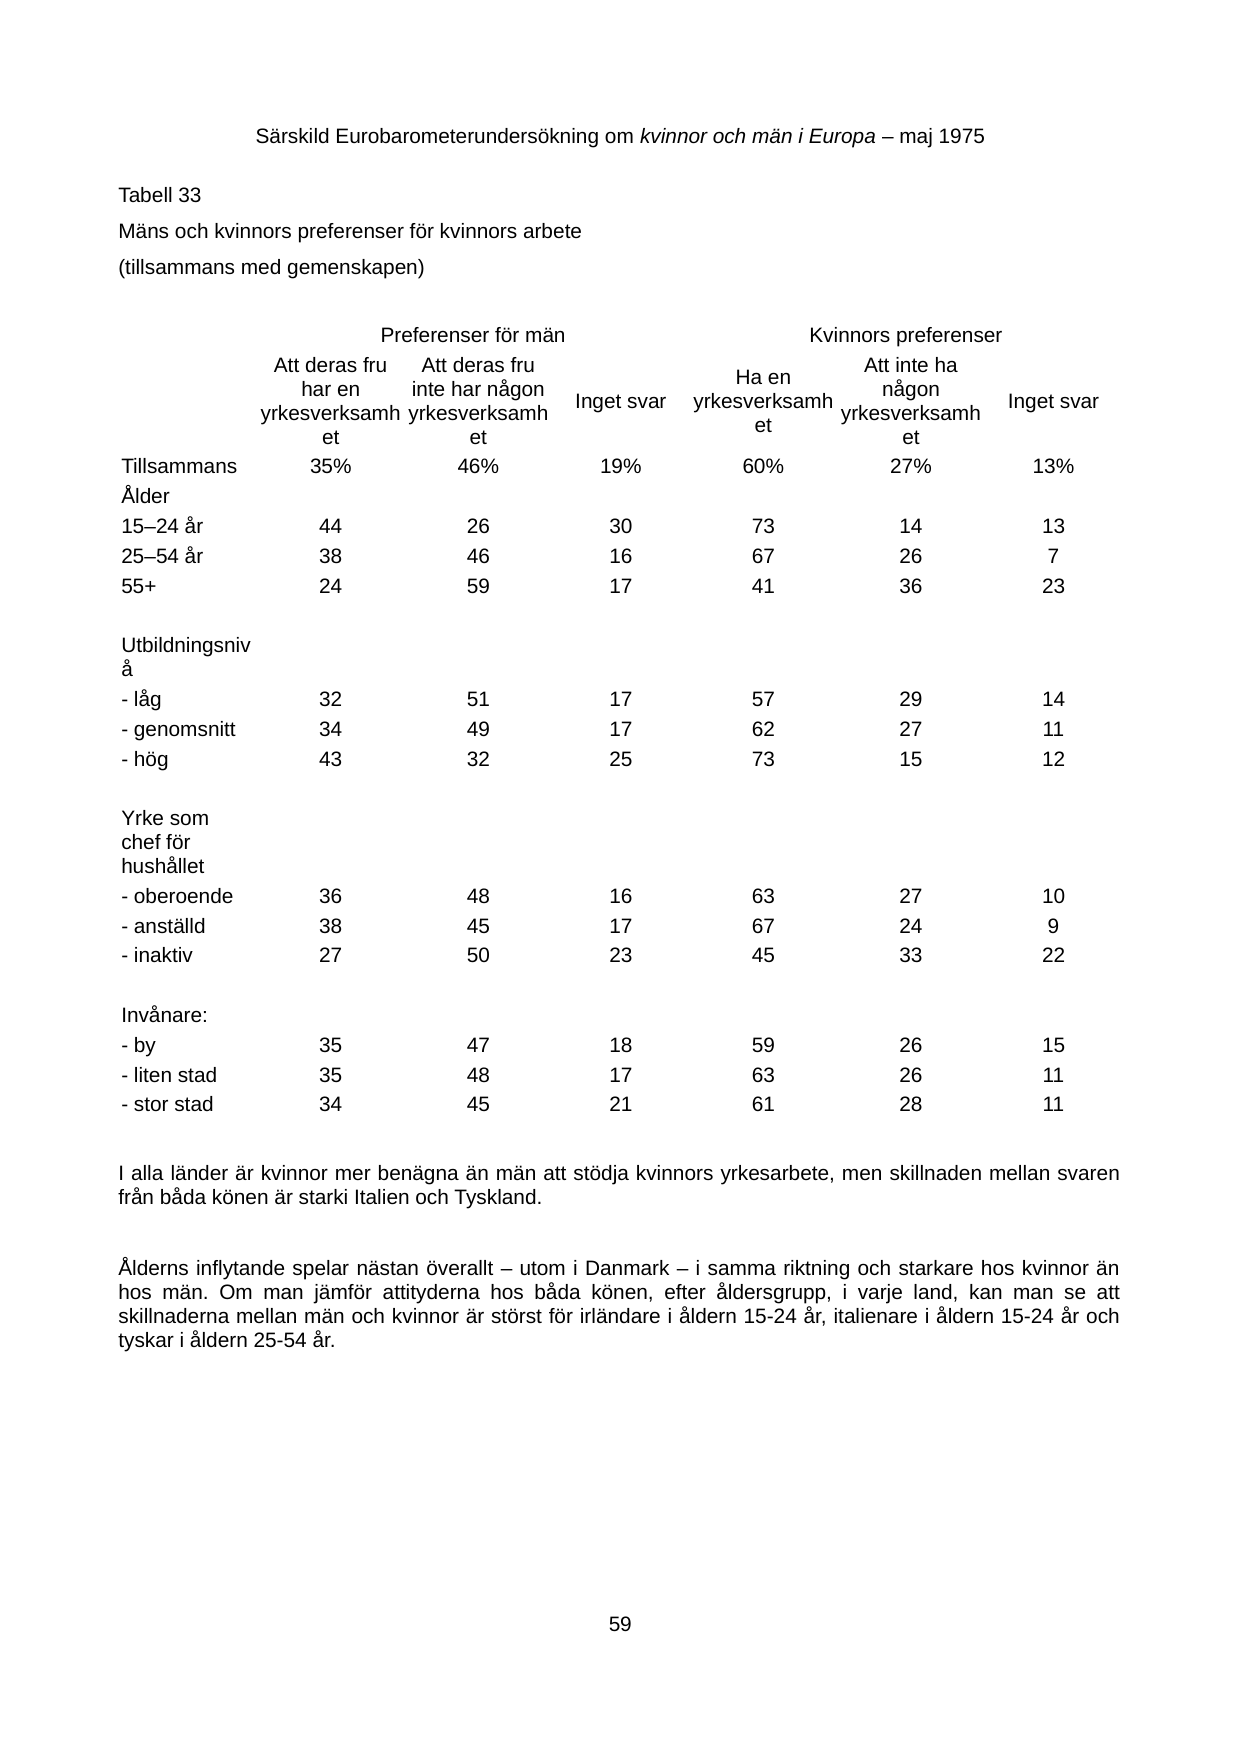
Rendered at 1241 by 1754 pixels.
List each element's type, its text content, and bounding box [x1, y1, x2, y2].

table_cell - anställd [118, 911, 257, 940]
table_cell [837, 803, 984, 881]
table_cell [552, 970, 689, 1000]
table_cell 26 [837, 1030, 984, 1059]
table_cell [552, 481, 689, 511]
table_cell 36 [837, 571, 984, 600]
table_cell [837, 970, 984, 1000]
table_cell 11 [985, 1060, 1122, 1089]
table_cell 28 [837, 1089, 984, 1119]
table_header [118, 320, 257, 350]
table_cell 16 [552, 541, 689, 571]
table_cell 45 [404, 911, 552, 940]
table_cell [689, 970, 837, 1000]
table_cell Ha en yrkesverksamhet [689, 350, 837, 451]
table_cell Inget svar [552, 350, 689, 451]
table_cell 62 [689, 714, 837, 743]
table_cell [257, 803, 404, 881]
table_cell [985, 1000, 1122, 1030]
table_cell [552, 773, 689, 803]
table_cell 32 [404, 744, 552, 773]
table_cell 21 [552, 1089, 689, 1119]
table_cell [257, 600, 404, 630]
table_cell 38 [257, 541, 404, 571]
table_cell 67 [689, 911, 837, 940]
table_cell [689, 773, 837, 803]
table_cell 24 [837, 911, 984, 940]
table_cell 12 [985, 744, 1122, 773]
text Mäns och kvinnors preferenser för kvinnors arbete [118, 219, 1122, 243]
table_cell 16 [552, 881, 689, 911]
table_cell 57 [689, 684, 837, 714]
table_cell [837, 1000, 984, 1030]
table_cell 23 [552, 940, 689, 970]
table_cell 25 [552, 744, 689, 773]
table_cell 27% [837, 451, 984, 481]
table_cell 46% [404, 451, 552, 481]
table_cell 36 [257, 881, 404, 911]
table_cell 27 [257, 940, 404, 970]
table_cell [689, 600, 837, 630]
table_cell 22 [985, 940, 1122, 970]
table_cell [118, 350, 257, 451]
table_cell [257, 630, 404, 684]
table_cell 17 [552, 1060, 689, 1089]
table_cell [837, 630, 984, 684]
table_cell 38 [257, 911, 404, 940]
table_cell 63 [689, 881, 837, 911]
table_cell 34 [257, 1089, 404, 1119]
table_cell [689, 481, 837, 511]
table_cell 13 [985, 511, 1122, 541]
table_cell [257, 970, 404, 1000]
table_cell 11 [985, 714, 1122, 743]
table_cell 14 [985, 684, 1122, 714]
table_cell 23 [985, 571, 1122, 600]
table_header Preferenser för män [257, 320, 689, 350]
table_cell [118, 970, 257, 1000]
table_cell 35 [257, 1030, 404, 1059]
table_cell [985, 970, 1122, 1000]
table_cell 59 [404, 571, 552, 600]
table_header Kvinnors preferenser [689, 320, 1122, 350]
table_cell [552, 1000, 689, 1030]
text (tillsammans med gemenskapen) [118, 254, 1122, 278]
table_cell 45 [689, 940, 837, 970]
table_cell - by [118, 1030, 257, 1059]
table_cell 48 [404, 881, 552, 911]
table_cell - genomsnitt [118, 714, 257, 743]
table_cell 10 [985, 881, 1122, 911]
table_cell [404, 630, 552, 684]
text I alla länder är kvinnor mer benägna än män att stödja kvinnors yrkesarbete, men skillnaden mellan svaren från båda könen är starki Italien och Tyskland. [118, 1161, 1122, 1208]
table_cell [837, 773, 984, 803]
table_cell [552, 630, 689, 684]
table_cell 49 [404, 714, 552, 743]
table_cell - låg [118, 684, 257, 714]
table_cell - stor stad [118, 1089, 257, 1119]
table_cell 15 [985, 1030, 1122, 1059]
table_cell 33 [837, 940, 984, 970]
table_cell [257, 481, 404, 511]
table_cell 26 [837, 541, 984, 571]
table_cell 9 [985, 911, 1122, 940]
table_cell 27 [837, 714, 984, 743]
table_cell [985, 600, 1122, 630]
table_cell Inget svar [985, 350, 1122, 451]
table_cell Att deras fru inte har någon yrkesverksamhet [404, 350, 552, 451]
text Tabell 33 [118, 183, 1122, 207]
table_cell Att deras fru har en yrkesverksamhet [257, 350, 404, 451]
table_cell 13% [985, 451, 1122, 481]
table_cell 14 [837, 511, 984, 541]
table_cell Yrke som chef för hushållet [118, 803, 257, 881]
table_cell 29 [837, 684, 984, 714]
table_cell [257, 773, 404, 803]
table_cell 26 [404, 511, 552, 541]
table_cell [404, 600, 552, 630]
table_cell Tillsammans [118, 451, 257, 481]
table_cell [837, 481, 984, 511]
table_cell [985, 481, 1122, 511]
table_cell 19% [552, 451, 689, 481]
text Ålderns inflytande spelar nästan överallt – utom i Danmark – i samma riktning och starkare hos kvinnor än hos män. Om man jämför attityderna hos båda könen, efter åldersgrupp, i varje land, kan man se att skillnaderna mellan män och kvinnor är störst för irländare i åldern 15-24 år, italienare i åldern 15-24 år och tyskar i åldern 25-54 år. [118, 1256, 1122, 1352]
table_cell [404, 803, 552, 881]
table_cell 61 [689, 1089, 837, 1119]
table_cell - hög [118, 744, 257, 773]
table_cell 32 [257, 684, 404, 714]
table_cell 17 [552, 911, 689, 940]
table_cell [689, 1000, 837, 1030]
table_cell 63 [689, 1060, 837, 1089]
table_cell [689, 803, 837, 881]
table_cell 48 [404, 1060, 552, 1089]
table_cell - oberoende [118, 881, 257, 911]
table_cell 11 [985, 1089, 1122, 1119]
table_cell 67 [689, 541, 837, 571]
table_cell [404, 1000, 552, 1030]
table_cell 17 [552, 571, 689, 600]
table_cell [552, 600, 689, 630]
table_cell 24 [257, 571, 404, 600]
table_cell 34 [257, 714, 404, 743]
table_cell - inaktiv [118, 940, 257, 970]
table_cell Ålder [118, 481, 257, 511]
table_cell [118, 600, 257, 630]
table_cell Att inte ha någon yrkesverksamhet [837, 350, 984, 451]
table_cell 26 [837, 1060, 984, 1089]
table_cell 55+ [118, 571, 257, 600]
table_cell 18 [552, 1030, 689, 1059]
table_cell 17 [552, 684, 689, 714]
table_cell - liten stad [118, 1060, 257, 1089]
table_cell [985, 773, 1122, 803]
table_cell [118, 773, 257, 803]
table_cell 45 [404, 1089, 552, 1119]
table_cell [985, 803, 1122, 881]
table_cell 43 [257, 744, 404, 773]
table_cell 35% [257, 451, 404, 481]
table_cell [404, 970, 552, 1000]
table_cell 59 [689, 1030, 837, 1059]
table_cell 73 [689, 744, 837, 773]
table_cell Invånare: [118, 1000, 257, 1030]
table_cell [257, 1000, 404, 1030]
table_cell 25–54 år [118, 541, 257, 571]
table_cell 15 [837, 744, 984, 773]
table_cell 35 [257, 1060, 404, 1089]
table_cell [404, 773, 552, 803]
table_cell 51 [404, 684, 552, 714]
table_cell 47 [404, 1030, 552, 1059]
table_cell 15–24 år [118, 511, 257, 541]
table_cell 17 [552, 714, 689, 743]
table_cell 73 [689, 511, 837, 541]
table_cell [404, 481, 552, 511]
table_cell [689, 630, 837, 684]
table_cell [552, 803, 689, 881]
table_cell 41 [689, 571, 837, 600]
table_cell Utbildningsnivå [118, 630, 257, 684]
table_cell [985, 630, 1122, 684]
table_cell 60% [689, 451, 837, 481]
table_cell 50 [404, 940, 552, 970]
table_cell 30 [552, 511, 689, 541]
table_cell [837, 600, 984, 630]
table_cell 27 [837, 881, 984, 911]
table_cell 46 [404, 541, 552, 571]
table_cell 7 [985, 541, 1122, 571]
table_cell 44 [257, 511, 404, 541]
